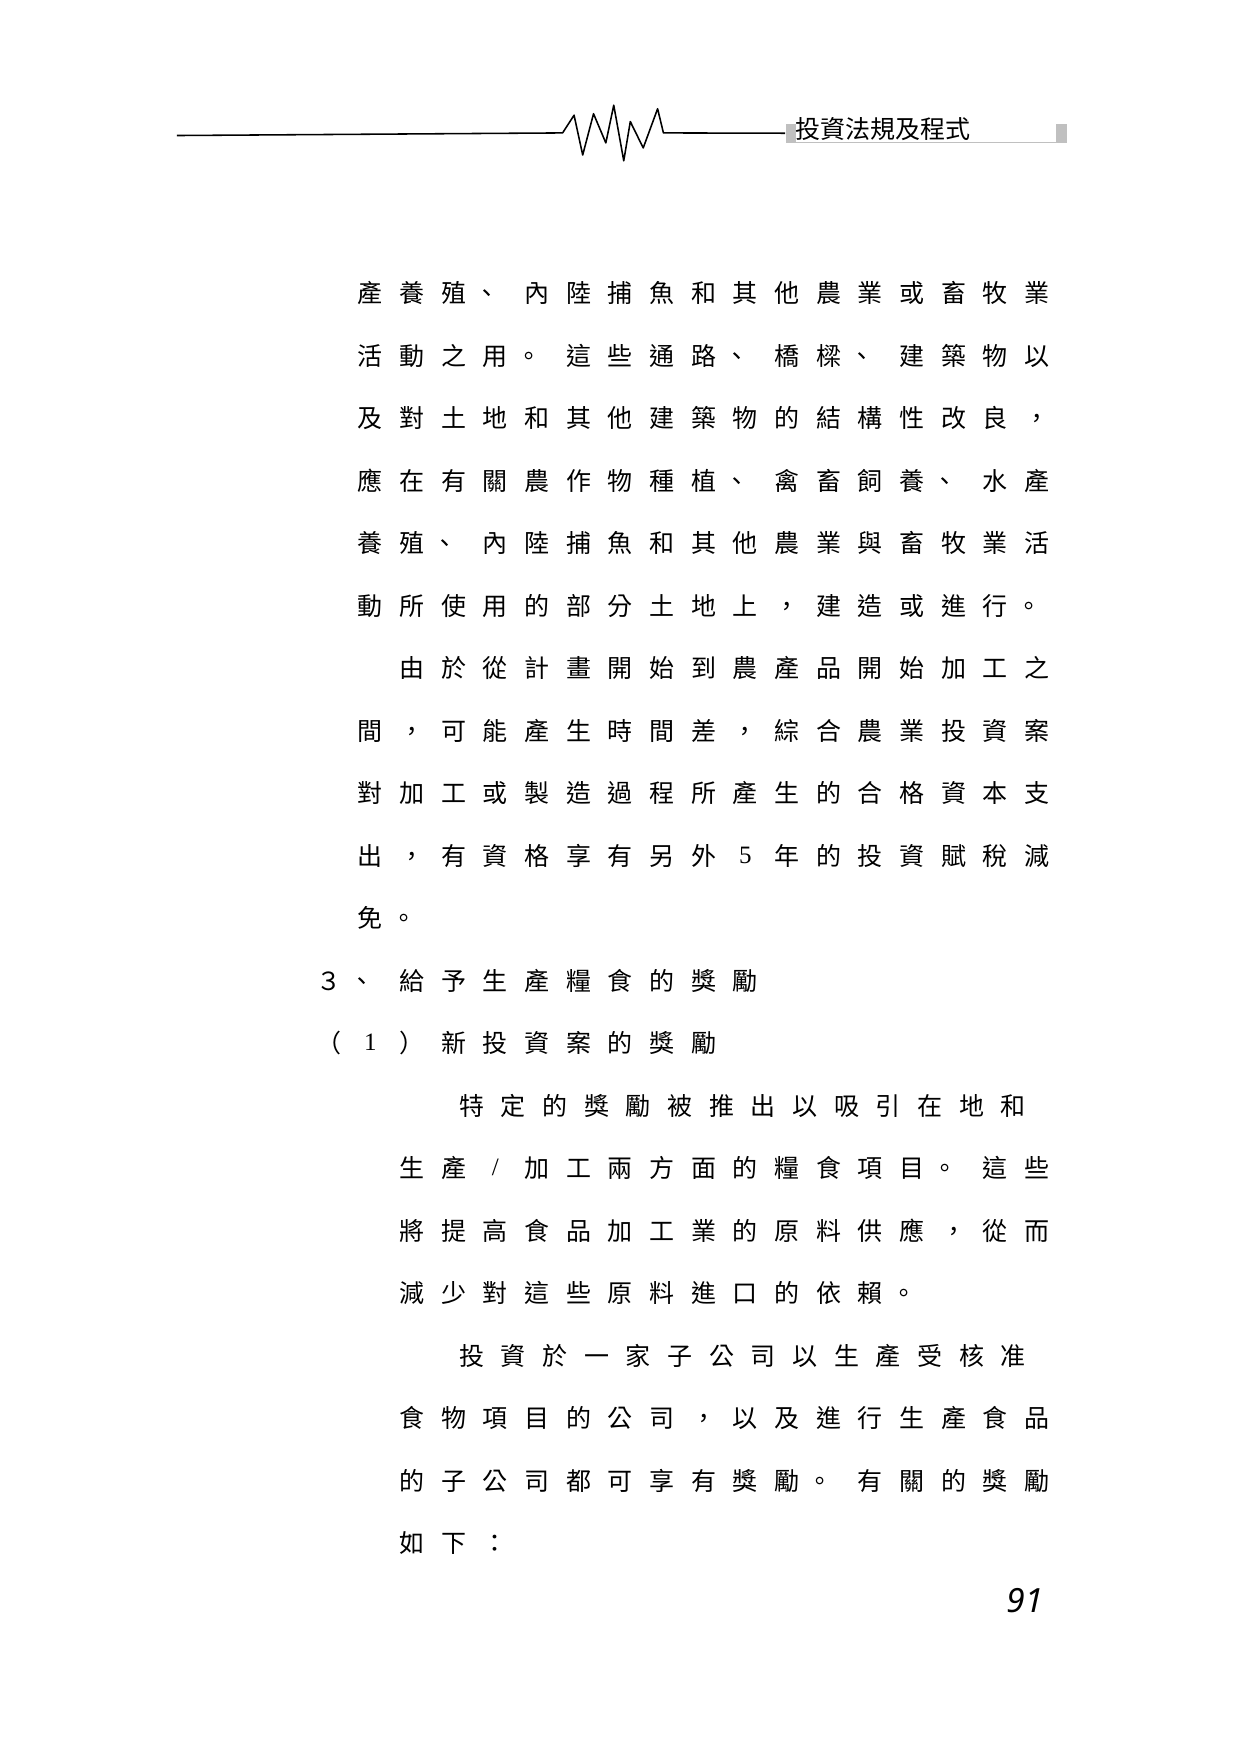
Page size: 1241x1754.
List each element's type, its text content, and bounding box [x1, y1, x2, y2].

text （1）新投資案的獎勵 [306, 1000, 1058, 1063]
text 特定的獎勵被推出以吸引在地和生產/加工兩方面的糧食項目。這些將提高食品加工業的原料供應，從而減少對這些原料進口的依賴。 [306, 1063, 1058, 1313]
text 產養殖、內陸捕魚和其他農業或畜牧業活動之用。這些通路、橋樑、建築物以及對土地和其他建築物的結構性改良，應在有關農作物種植、禽畜飼養、水產養殖、內陸捕魚和其他農業與畜牧業活動所使用的部分土地上，建造或進行。 [330, 250, 1058, 625]
text 由於從計畫開始到農產品開始加工之間，可能產生時間差，綜合農業投資案對加工或製造過程所產生的合格資本支出，有資格享有另外5年的投資賦稅減免。 [330, 625, 1058, 938]
text ３、給予生產糧食的獎勵 [281, 938, 1058, 1000]
text 投資於一家子公司以生產受核准食物項目的公司，以及進行生產食品的子公司都可享有獎勵。有關的獎勵如下： [306, 1313, 1058, 1563]
